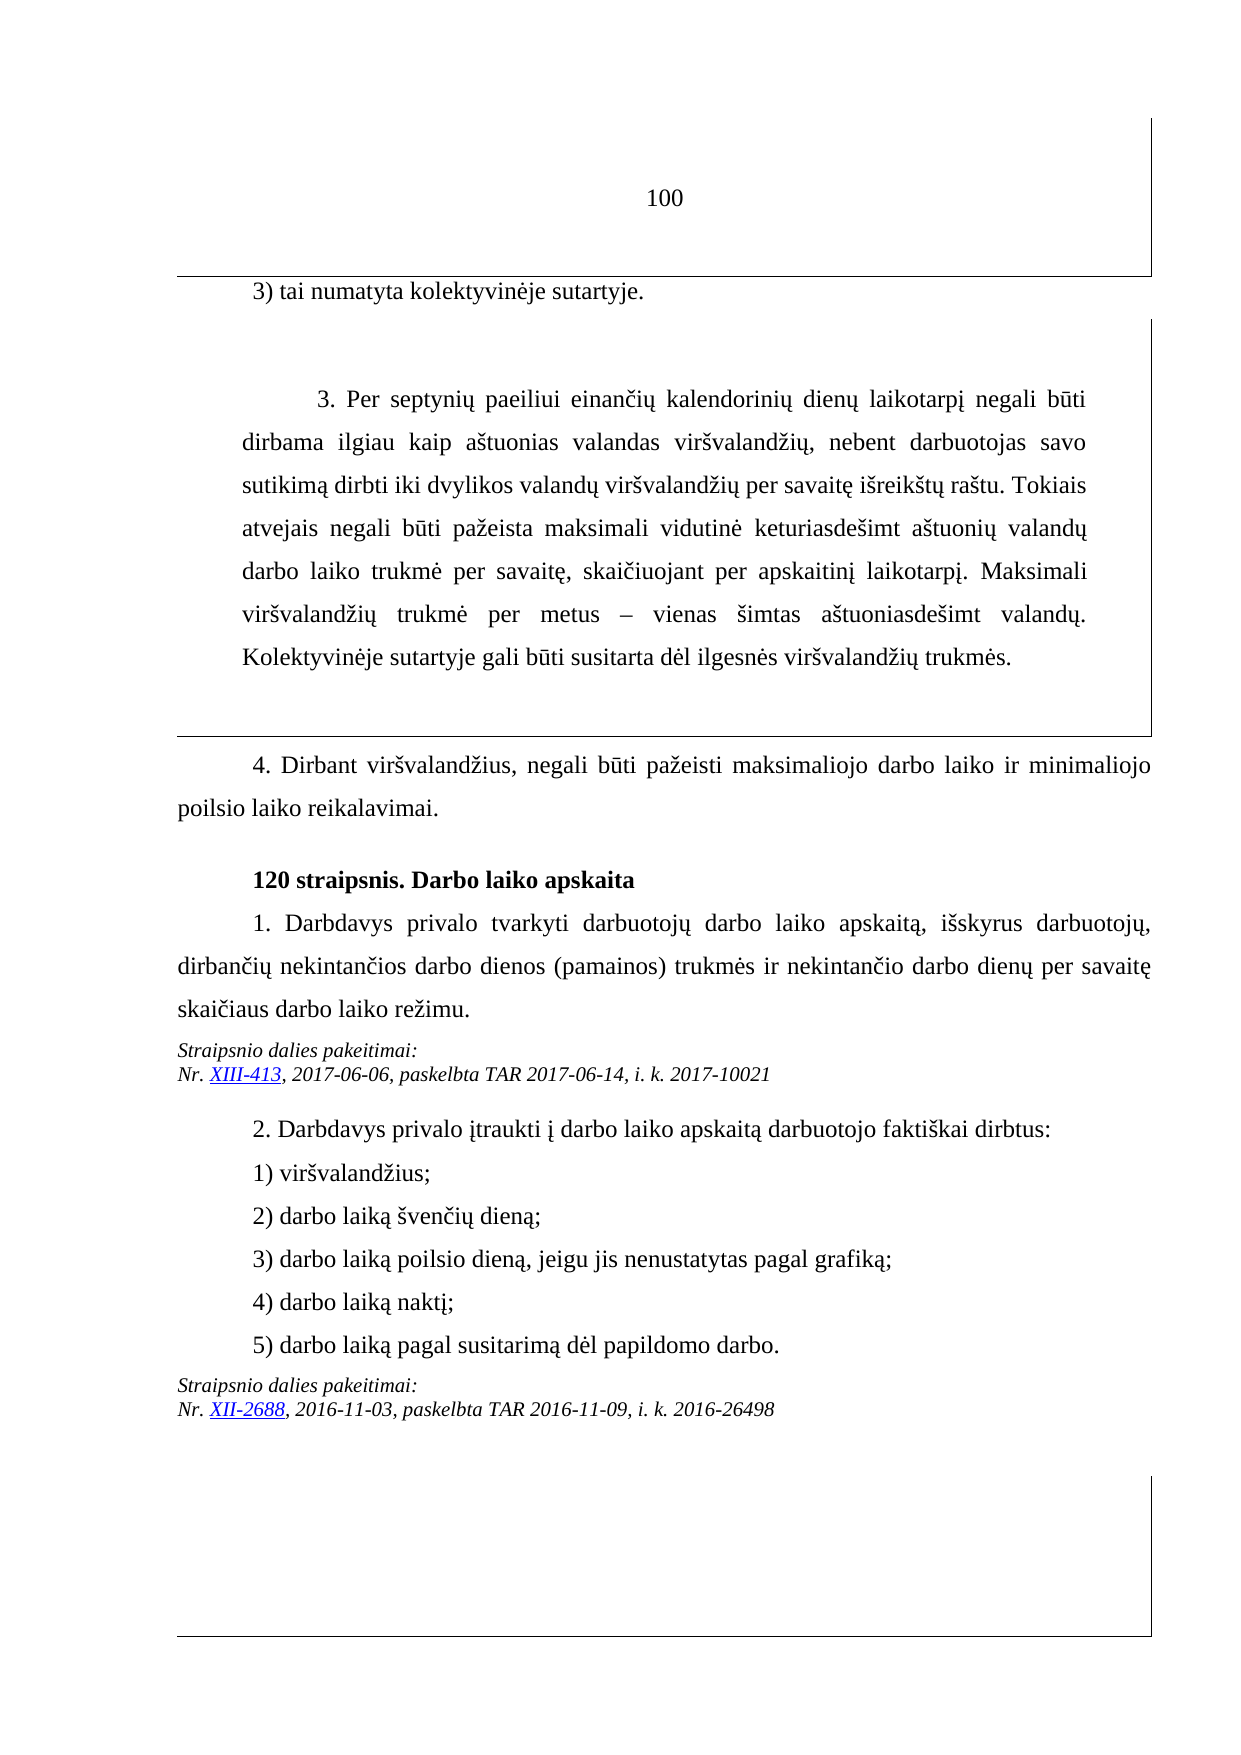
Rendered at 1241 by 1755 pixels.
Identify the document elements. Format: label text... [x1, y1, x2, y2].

text 3. Per septynių paeiliui einančių kalendorinių dienų laikotarpį negali būti dirbama ilgiau kaip aštuonias valandas viršvalandžių, nebent darbuotojas savo sutikimą dirbti iki dvylikos valandų viršvalandžių per savaitę išreikštų raštu. Tokiais atvejais negali būti pažeista maksimali vidutinė keturiasdešimt aštuonių valandų darbo laiko trukmė per savaitę, skaičiuojant per apskaitinį laikotarpį. Maksimali viršvalandžių trukmė per metus – vienas šimtas aštuoniasdešimt valandų. Kolektyvinėje sutartyje gali būti susitarta dėl ilgesnės viršvalandžių trukmės. [177, 319, 1151, 736]
text 2) darbo laiką švenčių dieną; [177, 1201, 1152, 1229]
text 4. Dirbant viršvalandžius, negali būti pažeisti maksimaliojo darbo laiko ir minimaliojo poilsio laiko reikalavimai. [177, 750, 1152, 822]
text 1. Darbdavys privalo tvarkyti darbuotojų darbo laiko apskaitą, išskyrus darbuotojų, dirbančių nekintančios darbo dienos (pamainos) trukmės ir nekintančio darbo dienų per savaitę skaičiaus darbo laiko režimu. [177, 908, 1152, 1023]
text 1) viršvalandžius; [177, 1158, 1152, 1186]
text 2. Darbdavys privalo įtraukti į darbo laiko apskaitą darbuotojo faktiškai dirbtus: [177, 1114, 1152, 1143]
text 3) darbo laiką poilsio dieną, jeigu jis nenustatytas pagal grafiką; [177, 1244, 1152, 1273]
text Nr. XIII-413, 2017-06-06, paskelbta TAR 2017-06-14, i. k. 2017-10021 [177, 1062, 1152, 1086]
subtitle 120 straipsnis. Darbo laiko apskaita [177, 865, 1152, 894]
text Straipsnio dalies pakeitimai: [177, 1038, 1152, 1062]
text 4) darbo laiką naktį; [177, 1287, 1152, 1316]
text Straipsnio dalies pakeitimai: [177, 1373, 1152, 1397]
text 3) tai numatyta kolektyvinėje sutartyje. [177, 276, 1152, 305]
text 5) darbo laiką pagal susitarimą dėl papildomo darbo. [177, 1330, 1152, 1359]
text Nr. XII-2688, 2016-11-03, paskelbta TAR 2016-11-09, i. k. 2016-26498 [177, 1397, 1152, 1421]
